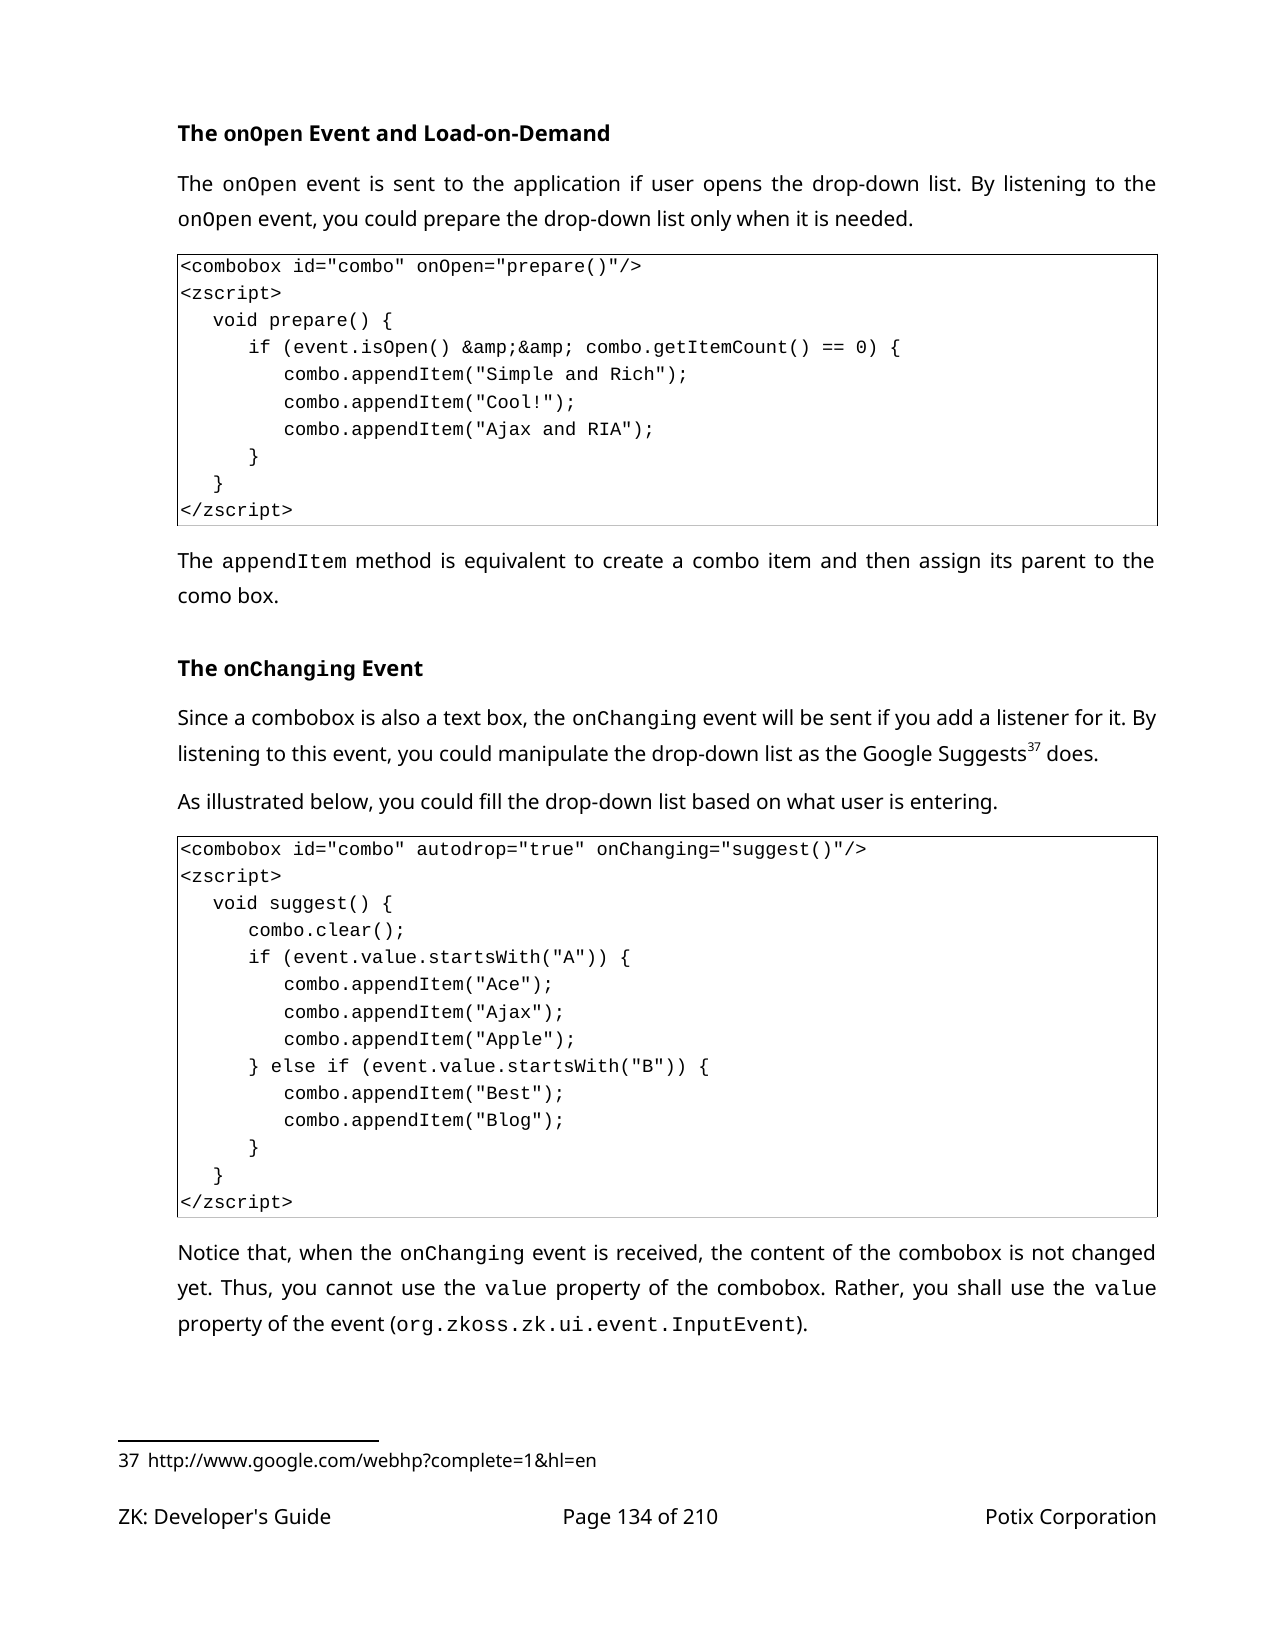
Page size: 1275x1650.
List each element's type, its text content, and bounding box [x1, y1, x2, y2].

text combo.appendItem("Cool!"); [178, 389, 1157, 414]
text </zscript> [178, 1190, 1157, 1217]
text if (event.isOpen() &amp;&amp; combo.getItemCount() == 0) { [178, 335, 1157, 359]
text <combobox id="combo" onOpen="prepare()"/> [178, 255, 1157, 278]
text } [178, 444, 1157, 468]
text combo.appendItem("Blog"); [178, 1108, 1157, 1132]
text void suggest() { [178, 891, 1157, 915]
text } [178, 1135, 1157, 1160]
text The appendItem method is equivalent to create a combo item and then assign its parent to the como box. [177, 546, 1157, 610]
subtitle The onOpen Event and Load-on-Demand [177, 118, 1157, 148]
text combo.appendItem("Ajax"); [178, 999, 1157, 1024]
text combo.appendItem("Best"); [178, 1081, 1157, 1105]
text The onOpen event is sent to the application if user opens the drop-down list. By listening to the onOpen event, you could prepare the drop-down list only when it is needed. [177, 169, 1157, 233]
text void prepare() { [178, 308, 1157, 332]
text Since a combobox is also a text box, the onChanging event will be sent if you add a listener for it. By listening to this event, you could manipulate the drop-down list as the Google Suggests does. [177, 703, 1157, 767]
text <zscript> [178, 281, 1157, 305]
text combo.appendItem("Simple and Rich"); [178, 362, 1157, 387]
text </zscript> [178, 498, 1157, 525]
text <zscript> [178, 863, 1157, 888]
text <combobox id="combo" autodrop="true" onChanging="suggest()"/> [178, 837, 1157, 861]
text http://www.google.com/webhp?complete=1&hl=en [118, 1447, 1157, 1473]
text } [178, 1163, 1157, 1187]
text } else if (event.value.startsWith("B")) { [178, 1054, 1157, 1078]
text combo.appendItem("Ajax and RIA"); [178, 417, 1157, 441]
subtitle The onChanging Event [177, 652, 1157, 682]
text Notice that, when the onChanging event is received, the content of the combobox is not changed yet. Thus, you cannot use the value property of the combobox. Rather, you shall use the value property of the event (org.zkoss.zk.ui.event.InputEvent). [177, 1238, 1157, 1337]
text combo.appendItem("Apple"); [178, 1027, 1157, 1051]
text } [178, 471, 1157, 495]
text combo.appendItem("Ace"); [178, 972, 1157, 997]
text combo.clear(); [178, 918, 1157, 942]
text As illustrated below, you could fill the drop-down list based on what user is entering. [177, 787, 1157, 816]
text if (event.value.startsWith("A")) { [178, 945, 1157, 969]
